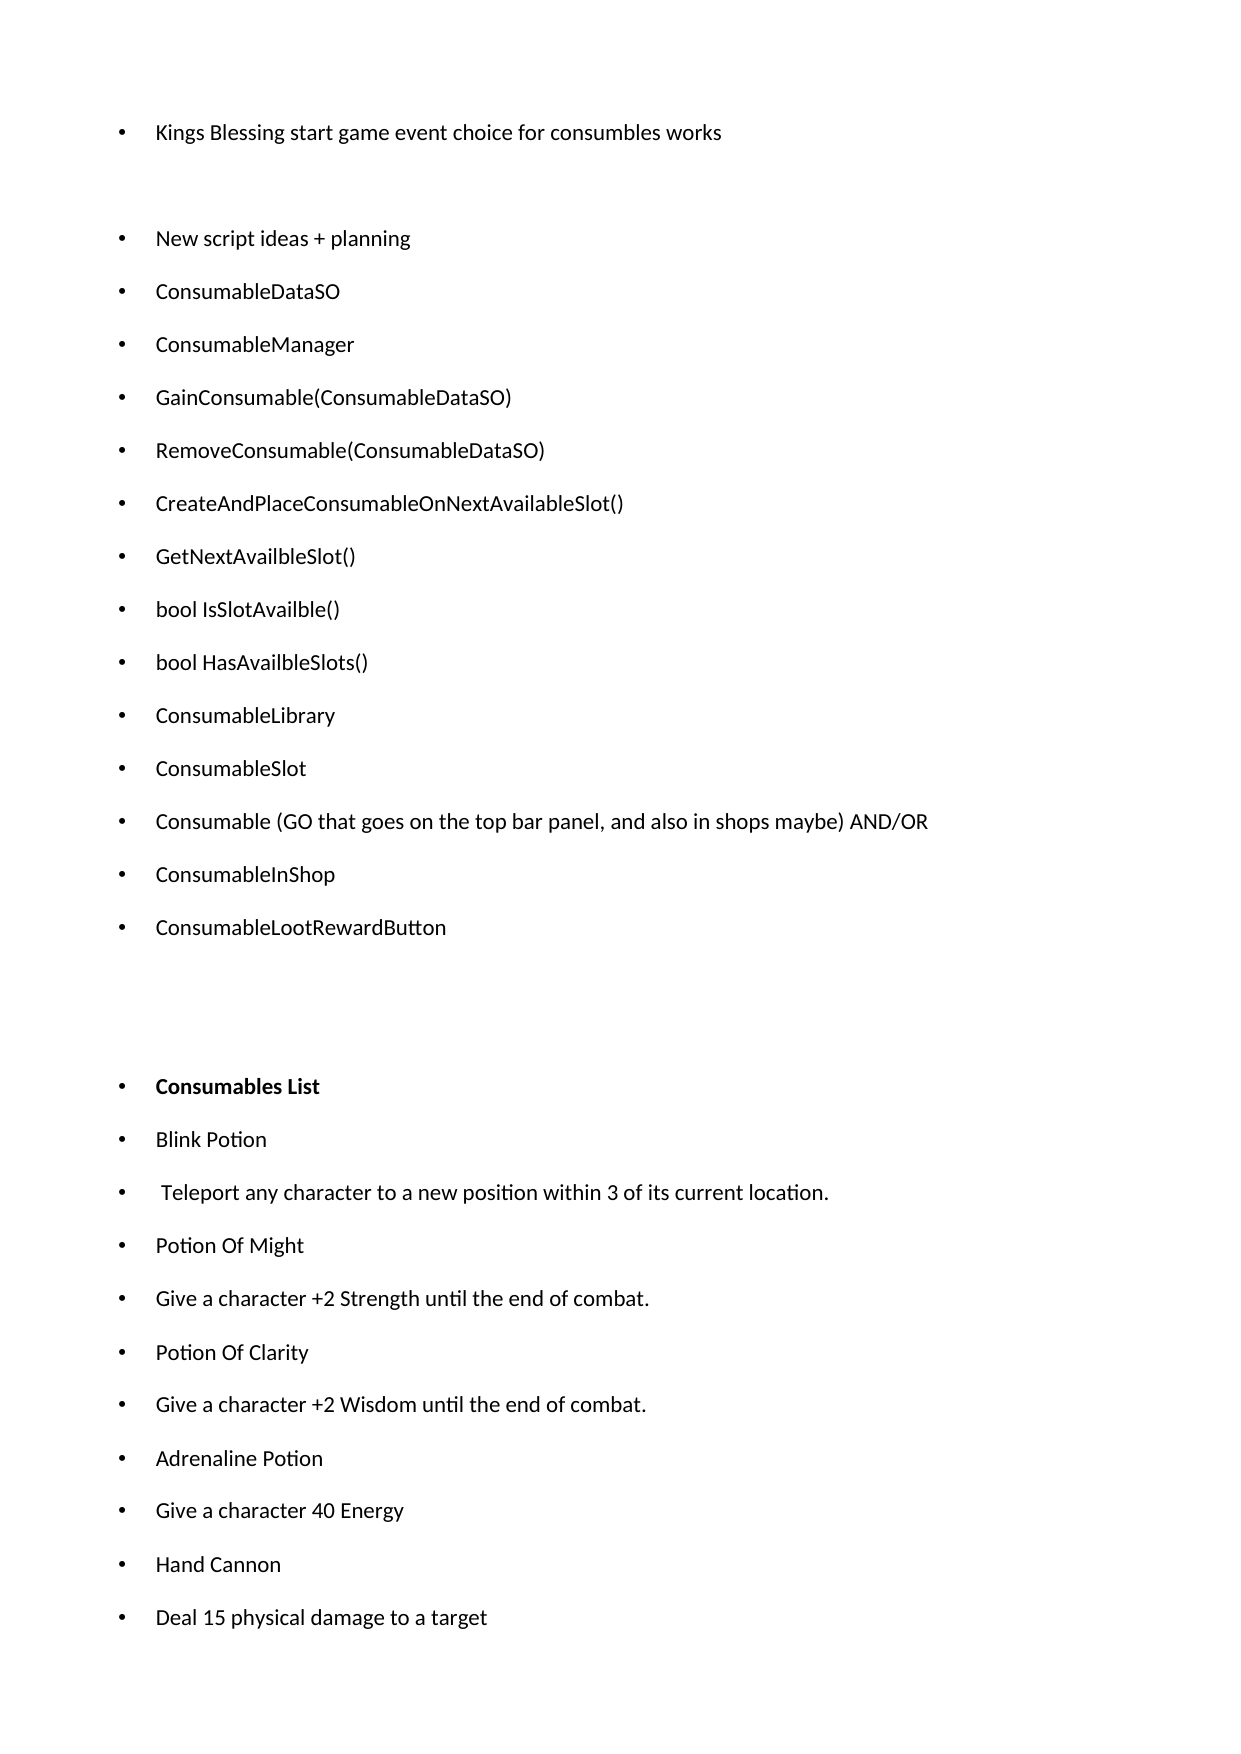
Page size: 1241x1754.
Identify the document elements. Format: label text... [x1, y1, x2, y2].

list ConsumableSlot [81, 754, 1122, 782]
list Consumables List [81, 1072, 1122, 1101]
list RemoveConsumable(ConsumableDataSO) [81, 436, 1122, 464]
list ConsumableLootRewardButton [81, 913, 1122, 941]
list Blink Potion [81, 1126, 1122, 1153]
list bool HasAvailbleSlots() [81, 648, 1122, 676]
list Adrenaline Potion [81, 1444, 1122, 1472]
list GetNextAvailbleSlot() [81, 542, 1122, 570]
list Give a character +2 Strength until the end of combat. [81, 1284, 1122, 1313]
list Deal 15 physical damage to a target [81, 1603, 1122, 1631]
list Give a character +2 Wisdom until the end of combat. [81, 1391, 1122, 1419]
list Kings Blessing start game event choice for consumbles works [81, 118, 1122, 146]
list Potion Of Clarity [81, 1338, 1122, 1366]
list ConsumableManager [81, 330, 1122, 358]
list ConsumableLibrary [81, 701, 1122, 729]
list bool IsSlotAvailble() [81, 595, 1122, 623]
list New script ideas + planning [81, 224, 1122, 252]
list Potion Of Might [81, 1232, 1122, 1259]
list Hand Cannon [81, 1550, 1122, 1578]
list ConsumableDataSO [81, 277, 1122, 305]
list Teleport any character to a new position within 3 of its current location. [81, 1178, 1122, 1207]
list Consumable (GO that goes on the top bar panel, and also in shops maybe) AND/OR [81, 807, 1122, 835]
list GainConsumable(ConsumableDataSO) [81, 383, 1122, 411]
list Give a character 40 Energy [81, 1497, 1122, 1525]
list CreateAndPlaceConsumableOnNextAvailableSlot() [81, 489, 1122, 517]
list ConsumableInShop [81, 860, 1122, 888]
